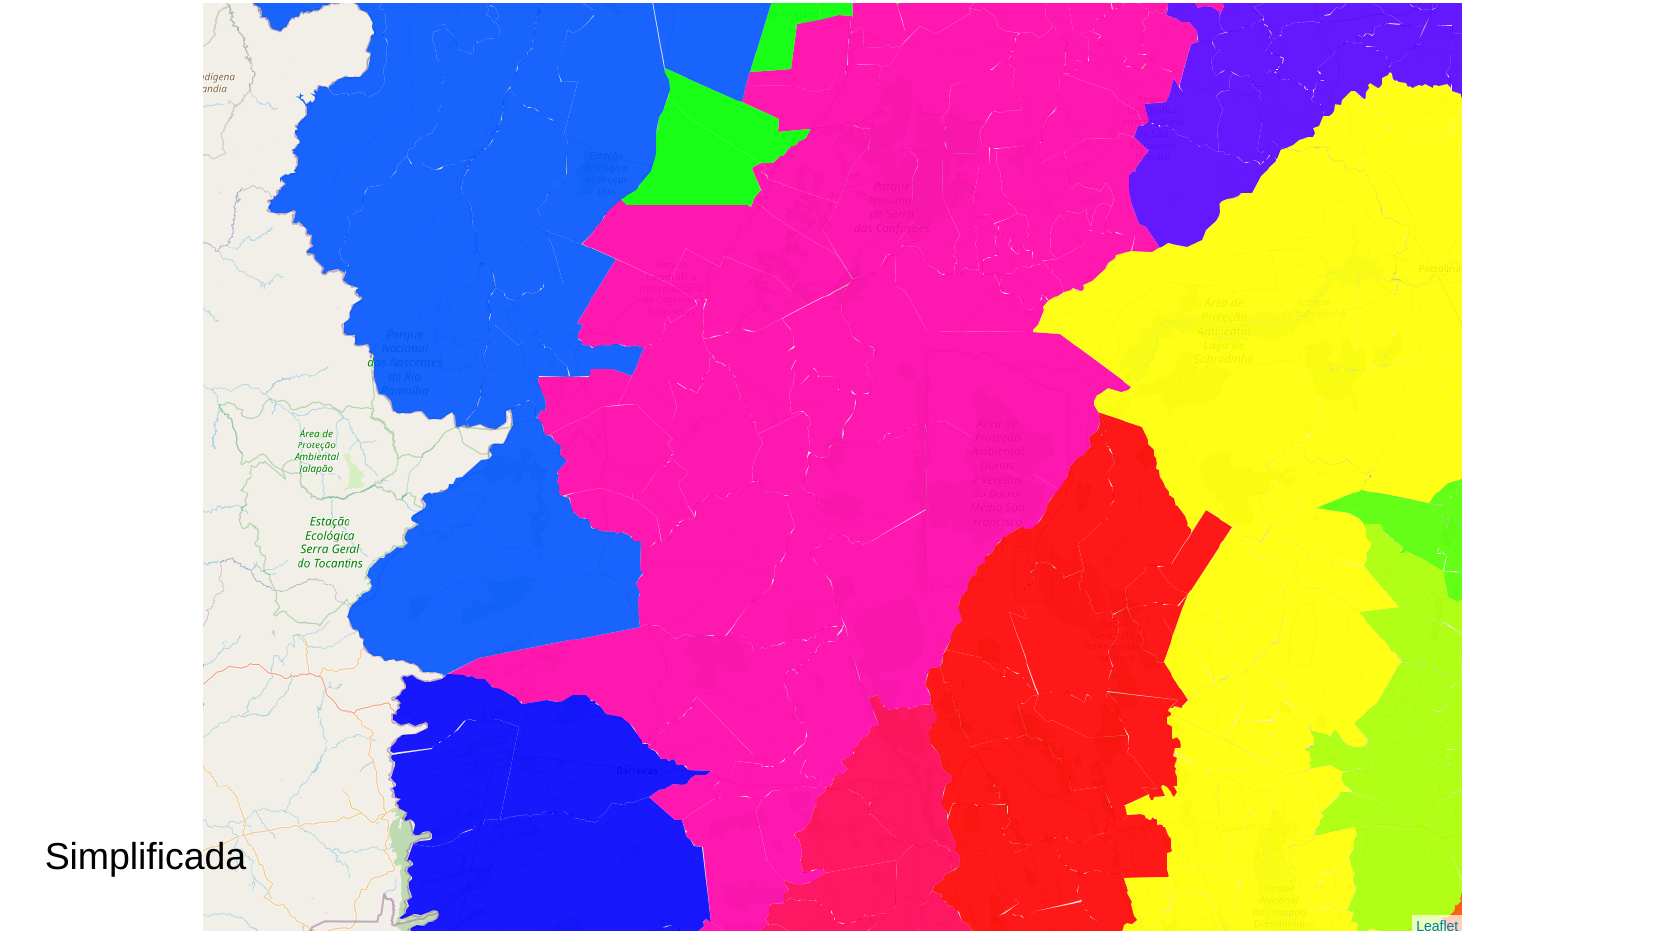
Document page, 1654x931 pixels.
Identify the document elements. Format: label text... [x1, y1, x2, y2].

picture [1427, 925, 1436, 931]
picture [203, 3, 1462, 931]
text_box Simplificada [30, 828, 262, 886]
